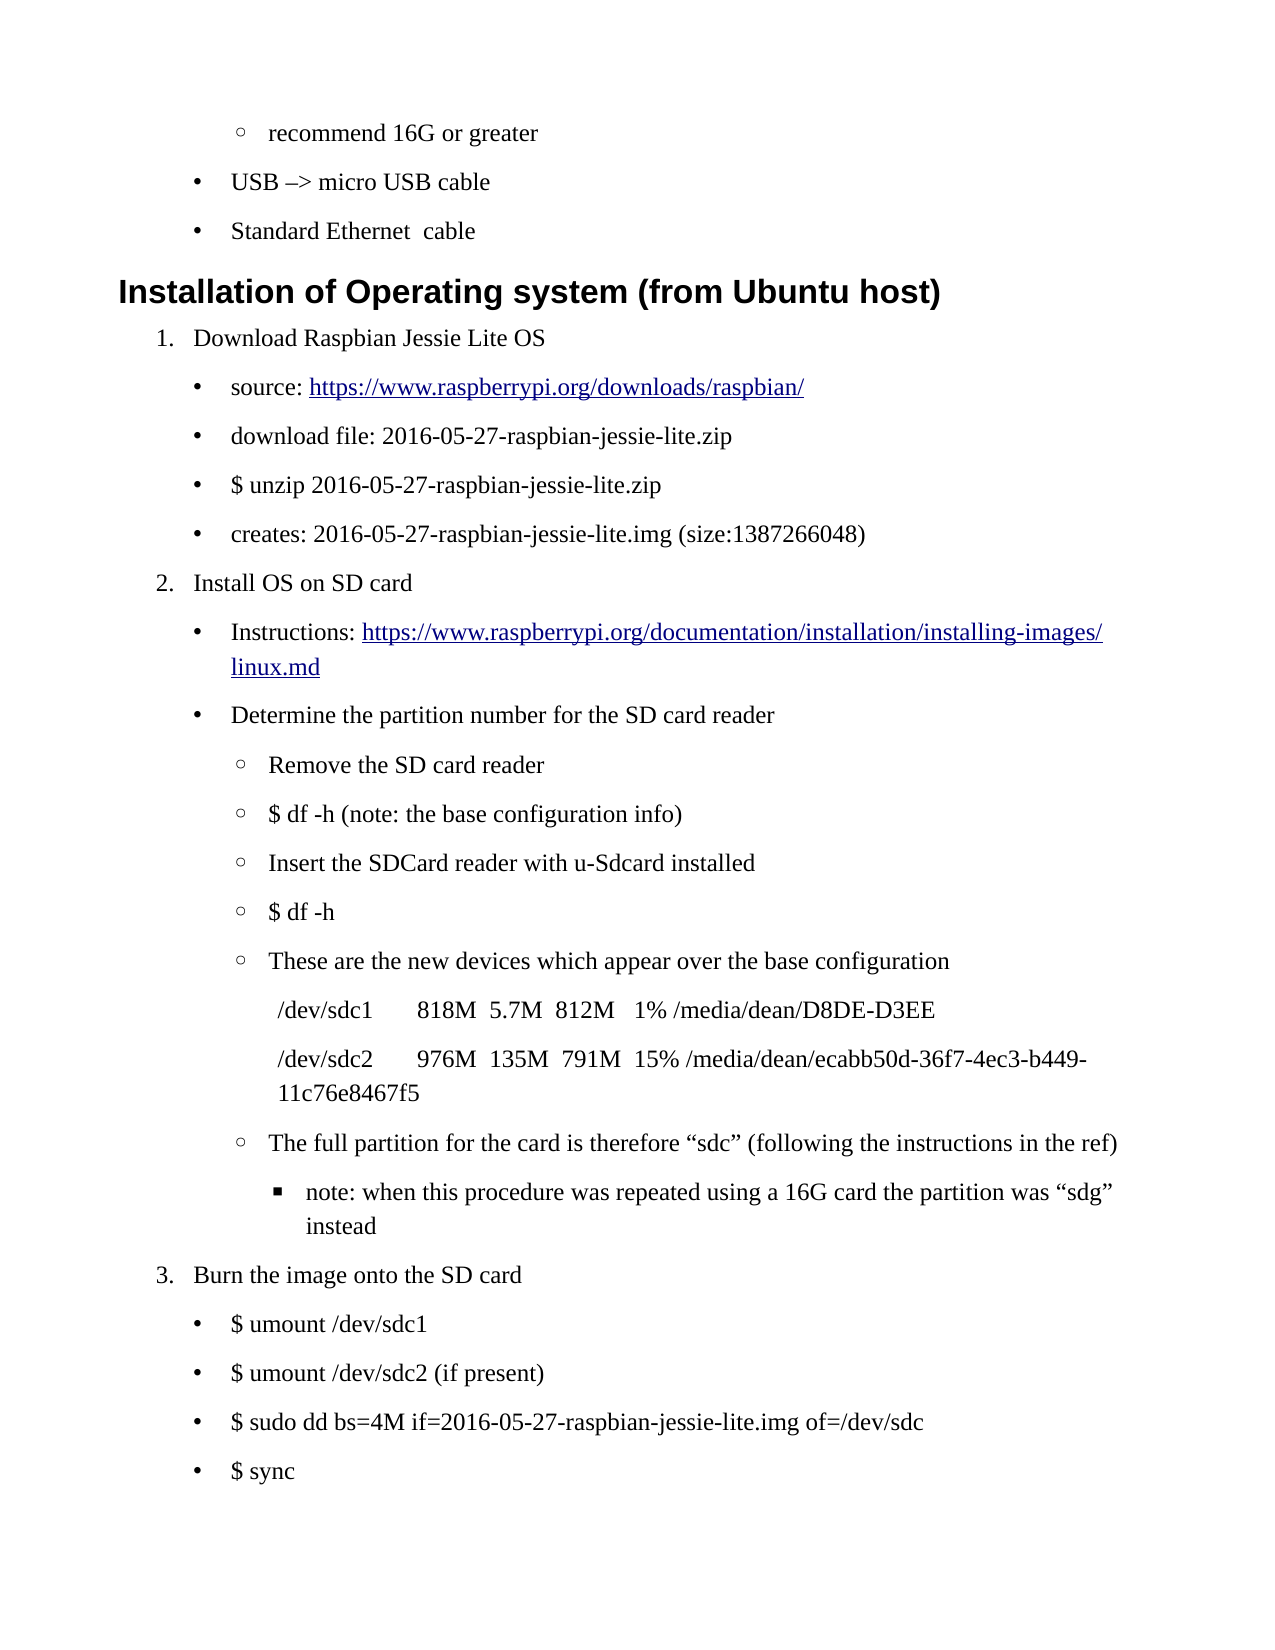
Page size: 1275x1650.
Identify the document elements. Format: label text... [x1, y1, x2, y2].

list $ unzip 2016-05-27-raspbian-jessie-lite.zip [193, 470, 1157, 499]
list These are the new devices which appear over the base configuration [231, 946, 1157, 975]
subtitle Installation of Operating system (from Ubuntu host) [118, 272, 1157, 310]
list Remove the SD card reader [231, 750, 1157, 778]
list $ df -h [231, 897, 1157, 926]
list $ sync [193, 1456, 1157, 1485]
list source: https://www.raspberrypi.org/downloads/raspbian/ [193, 372, 1157, 401]
list Instructions: https://www.raspberrypi.org/documentation/installation/installing-images/linux.md [193, 617, 1157, 680]
list The full partition for the card is therefore “sdc” (following the instructions in the ref) [231, 1128, 1157, 1156]
list Download Raspbian Jessie Lite OS [156, 323, 1157, 351]
list $ sudo dd bs=4M if=2016-05-27-raspbian-jessie-lite.img of=/dev/sdc [193, 1407, 1157, 1436]
list Standard Ethernet cable [193, 216, 1157, 245]
text /dev/sdc1 818M 5.7M 812M 1% /media/dean/D8DE-D3EE [277, 995, 1157, 1024]
list creates: 2016-05-27-raspbian-jessie-lite.img (size:1387266048) [193, 519, 1157, 548]
list Burn the image onto the SD card [156, 1260, 1157, 1289]
list recommend 16G or greater [231, 118, 1157, 147]
list $ umount /dev/sdc2 (if present) [193, 1358, 1157, 1387]
text /dev/sdc2 976M 135M 791M 15% /media/dean/ecabb50d-36f7-4ec3-b449-11c76e8467f5 [277, 1044, 1157, 1107]
list note: when this procedure was repeated using a 16G card the partition was “sdg” instead [268, 1177, 1157, 1240]
list download file: 2016-05-27-raspbian-jessie-lite.zip [193, 421, 1157, 449]
list Determine the partition number for the SD card reader [193, 701, 1157, 729]
list Insert the SDCard reader with u-Sdcard installed [231, 848, 1157, 877]
list Install OS on SD card [156, 568, 1157, 597]
list $ umount /dev/sdc1 [193, 1309, 1157, 1338]
list $ df -h (note: the base configuration info) [231, 799, 1157, 827]
list USB –> micro USB cable [193, 167, 1157, 196]
